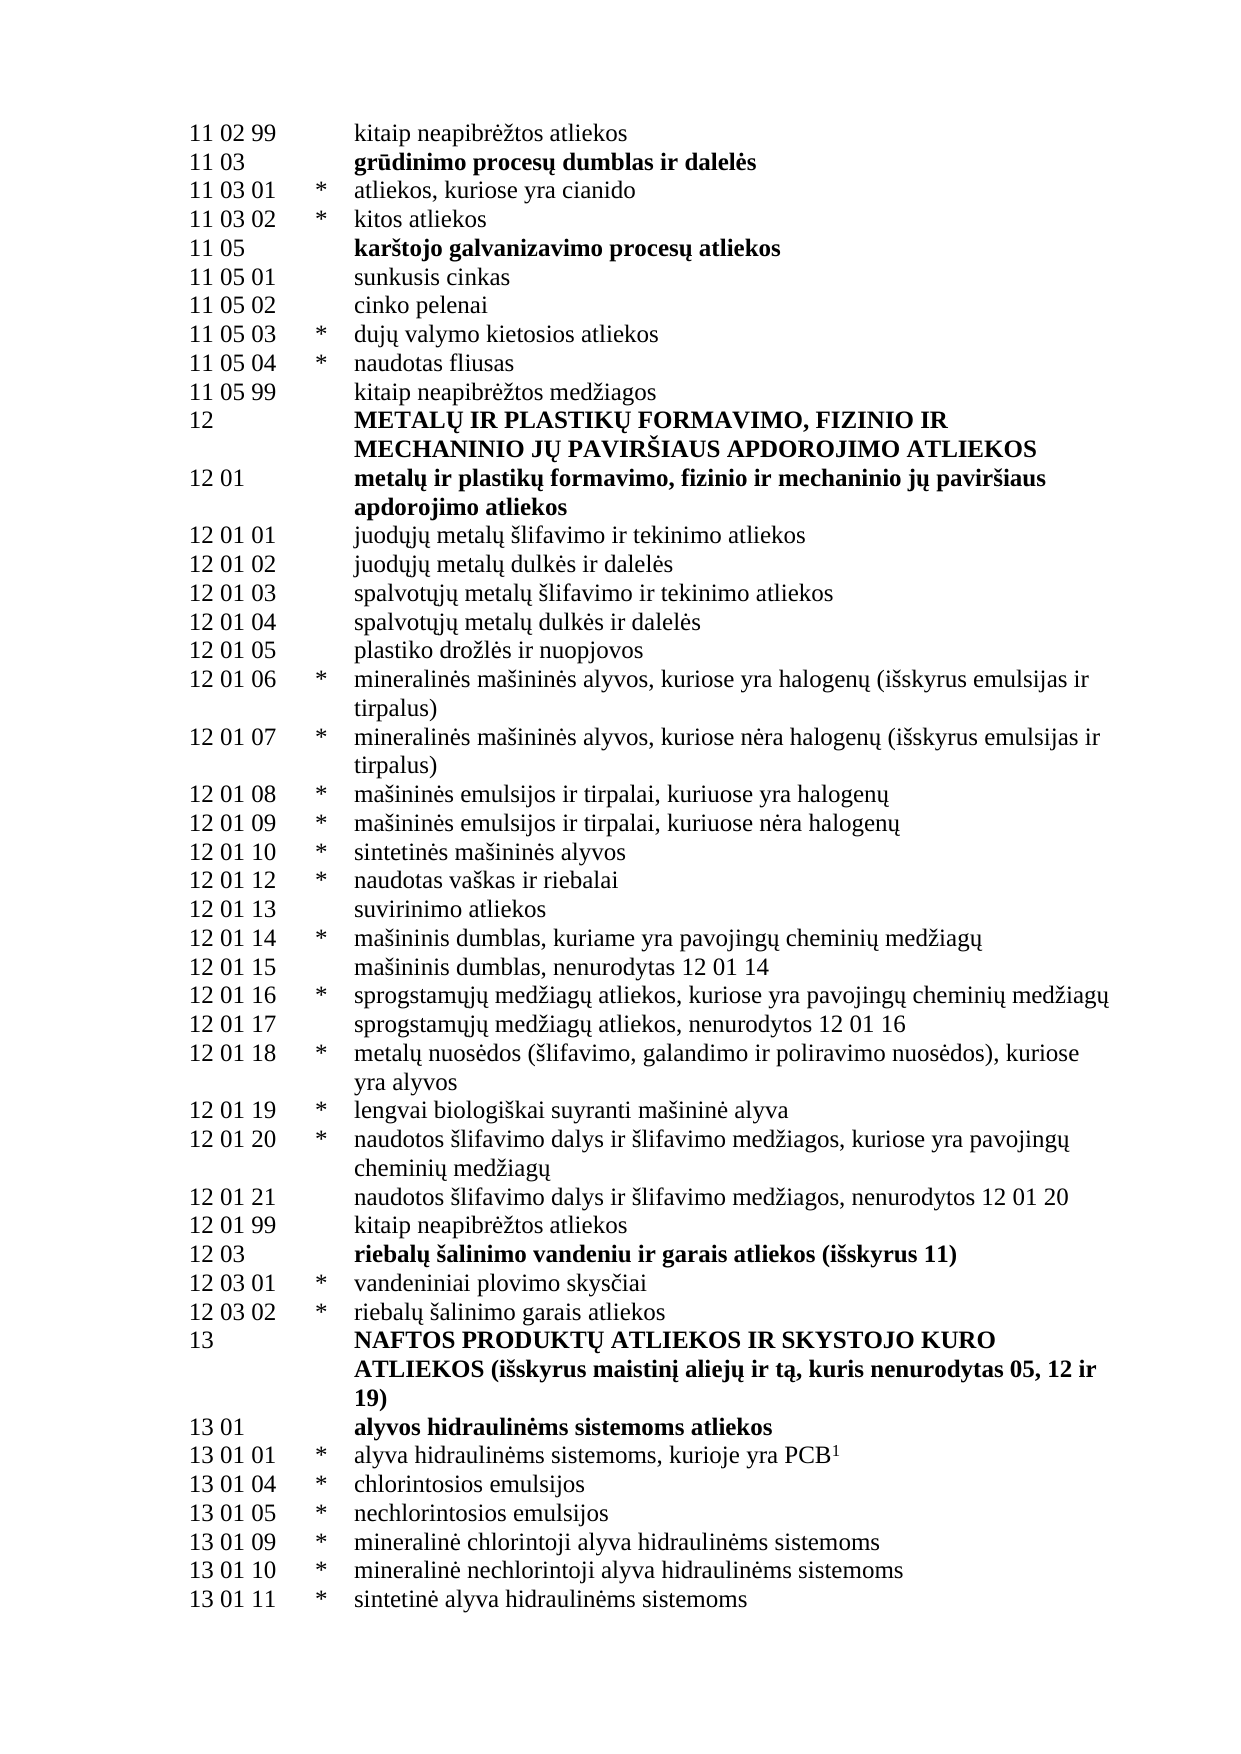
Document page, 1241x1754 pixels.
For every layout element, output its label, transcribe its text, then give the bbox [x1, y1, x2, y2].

table_cell nechlorintosios emulsijos [343, 1498, 1122, 1527]
table_cell mineralinė chlorintoji alyva hidraulinėms sistemoms [343, 1527, 1122, 1556]
table_cell 12 01 13 [177, 894, 300, 923]
table_cell * [300, 1584, 343, 1613]
table_cell vandeniniai plovimo skysčiai [343, 1268, 1122, 1297]
table_cell 12 01 19 [177, 1096, 300, 1124]
table_cell sintetinės mašininės alyvos [343, 837, 1122, 866]
table_cell mašininis dumblas, kuriame yra pavojingų cheminių medžiagų [343, 923, 1122, 952]
table_cell sunkusis cinkas [343, 262, 1122, 291]
table_cell 13 01 05 [177, 1498, 300, 1527]
table_cell [300, 291, 343, 319]
table_cell naudotos šlifavimo dalys ir šlifavimo medžiagos, kuriose yra pavojingų cheminių medžiagų [343, 1124, 1122, 1182]
table_cell grūdinimo procesų dumblas ir dalelės [343, 147, 1122, 176]
table_cell 11 05 99 [177, 377, 300, 406]
table_cell * [300, 923, 343, 952]
table_cell * [300, 348, 343, 377]
table_cell [300, 952, 343, 981]
table_cell riebalų šalinimo vandeniu ir garais atliekos (išskyrus 11) [343, 1239, 1122, 1268]
table_cell [300, 118, 343, 147]
table_cell 12 01 16 [177, 981, 300, 1009]
table_cell * [300, 176, 343, 204]
table_cell juodųjų metalų šlifavimo ir tekinimo atliekos [343, 521, 1122, 549]
table_cell 11 03 01 [177, 176, 300, 204]
table_cell [300, 607, 343, 636]
table_cell 13 01 [177, 1412, 300, 1441]
table_cell 12 03 01 [177, 1268, 300, 1297]
table_cell 13 01 11 [177, 1584, 300, 1613]
table_cell alyvos hidraulinėms sistemoms atliekos [343, 1412, 1122, 1441]
table_cell [300, 521, 343, 549]
table_cell 12 01 09 [177, 808, 300, 837]
table_cell 12 01 10 [177, 837, 300, 866]
table_cell 11 05 03 [177, 319, 300, 348]
table_cell * [300, 1124, 343, 1182]
table_cell 11 05 04 [177, 348, 300, 377]
table_cell naudotas fliusas [343, 348, 1122, 377]
table_cell 12 01 06 [177, 664, 300, 722]
table_cell dujų valymo kietosios atliekos [343, 319, 1122, 348]
table_cell [300, 1182, 343, 1211]
table_cell 12 01 03 [177, 578, 300, 607]
table_cell * [300, 808, 343, 837]
table_cell [300, 377, 343, 406]
table_cell 12 01 08 [177, 779, 300, 808]
table_cell [300, 406, 343, 463]
table_cell 12 01 14 [177, 923, 300, 952]
table_cell 11 02 99 [177, 118, 300, 147]
table_cell mineralinės mašininės alyvos, kuriose nėra halogenų (išskyrus emulsijas ir tirpalus) [343, 722, 1122, 779]
table_cell * [300, 1469, 343, 1498]
table_cell * [300, 1441, 343, 1469]
table_cell 12 [177, 406, 300, 463]
table_cell * [300, 779, 343, 808]
table_cell [300, 1326, 343, 1412]
table_cell * [300, 837, 343, 866]
table_cell 13 [177, 1326, 300, 1412]
table_cell * [300, 1297, 343, 1326]
table_cell plastiko drožlės ir nuopjovos [343, 636, 1122, 664]
table_cell [300, 233, 343, 262]
table_cell 13 01 09 [177, 1527, 300, 1556]
table_cell 12 01 18 [177, 1038, 300, 1096]
table_cell 12 01 07 [177, 722, 300, 779]
table_cell mašininis dumblas, nenurodytas 12 01 14 [343, 952, 1122, 981]
table_cell 11 05 [177, 233, 300, 262]
table_cell [300, 578, 343, 607]
table_cell kitaip neapibrėžtos medžiagos [343, 377, 1122, 406]
table_cell spalvotųjų metalų dulkės ir dalelės [343, 607, 1122, 636]
table_cell 12 01 [177, 463, 300, 521]
table_cell 12 01 12 [177, 866, 300, 894]
table_cell * [300, 1527, 343, 1556]
table_cell metalų ir plastikų formavimo, fizinio ir mechaninio jų paviršiaus apdorojimo atliekos [343, 463, 1122, 521]
table_cell * [300, 1096, 343, 1124]
table_cell juodųjų metalų dulkės ir dalelės [343, 549, 1122, 578]
table_cell [300, 1239, 343, 1268]
table_cell riebalų šalinimo garais atliekos [343, 1297, 1122, 1326]
table_cell [300, 463, 343, 521]
table_cell metalų nuosėdos (šlifavimo, galandimo ir poliravimo nuosėdos), kuriose yra alyvos [343, 1038, 1122, 1096]
table_cell 12 01 01 [177, 521, 300, 549]
table_cell [300, 894, 343, 923]
table_cell mašininės emulsijos ir tirpalai, kuriuose yra halogenų [343, 779, 1122, 808]
table_cell karštojo galvanizavimo procesų atliekos [343, 233, 1122, 262]
table_cell 13 01 01 [177, 1441, 300, 1469]
table_cell mineralinės mašininės alyvos, kuriose yra halogenų (išskyrus emulsijas ir tirpalus) [343, 664, 1122, 722]
table_cell * [300, 866, 343, 894]
table_cell 11 05 01 [177, 262, 300, 291]
table_cell 13 01 10 [177, 1556, 300, 1584]
table_cell [300, 1009, 343, 1038]
table_cell * [300, 981, 343, 1009]
table_cell [300, 147, 343, 176]
table_cell NAFTOS PRODUKTŲ ATLIEKOS IR SKYSTOJO KURO ATLIEKOS (išskyrus maistinį aliejų ir tą, kuris nenurodytas 05, 12 ir 19) [343, 1326, 1122, 1412]
table_cell naudotos šlifavimo dalys ir šlifavimo medžiagos, nenurodytos 12 01 20 [343, 1182, 1122, 1211]
table_cell [300, 1412, 343, 1441]
table_cell kitos atliekos [343, 204, 1122, 233]
table_cell kitaip neapibrėžtos atliekos [343, 118, 1122, 147]
table_cell cinko pelenai [343, 291, 1122, 319]
table_cell 11 05 02 [177, 291, 300, 319]
table_cell 12 01 04 [177, 607, 300, 636]
table_cell [300, 549, 343, 578]
table_cell * [300, 1498, 343, 1527]
table_cell * [300, 1268, 343, 1297]
table_cell sintetinė alyva hidraulinėms sistemoms [343, 1584, 1122, 1613]
table_cell 12 03 [177, 1239, 300, 1268]
table_cell kitaip neapibrėžtos atliekos [343, 1211, 1122, 1239]
table_cell 12 01 20 [177, 1124, 300, 1182]
table_cell atliekos, kuriose yra cianido [343, 176, 1122, 204]
table_cell 12 01 02 [177, 549, 300, 578]
table_cell 13 01 04 [177, 1469, 300, 1498]
table_cell naudotas vaškas ir riebalai [343, 866, 1122, 894]
table_cell 12 01 17 [177, 1009, 300, 1038]
table_cell 12 01 99 [177, 1211, 300, 1239]
table_cell * [300, 722, 343, 779]
table_cell sprogstamųjų medžiagų atliekos, kuriose yra pavojingų cheminių medžiagų [343, 981, 1122, 1009]
table_cell 12 01 15 [177, 952, 300, 981]
table_cell spalvotųjų metalų šlifavimo ir tekinimo atliekos [343, 578, 1122, 607]
table_cell * [300, 664, 343, 722]
table_cell 12 03 02 [177, 1297, 300, 1326]
table_cell * [300, 204, 343, 233]
table_cell mašininės emulsijos ir tirpalai, kuriuose nėra halogenų [343, 808, 1122, 837]
table_cell chlorintosios emulsijos [343, 1469, 1122, 1498]
table_cell alyva hidraulinėms sistemoms, kurioje yra PCB1 [343, 1441, 1122, 1469]
table_cell * [300, 319, 343, 348]
table_cell suvirinimo atliekos [343, 894, 1122, 923]
table_cell sprogstamųjų medžiagų atliekos, nenurodytos 12 01 16 [343, 1009, 1122, 1038]
table_cell [300, 262, 343, 291]
table_cell [300, 1211, 343, 1239]
table_cell METALŲ IR PLASTIKŲ FORMAVIMO, FIZINIO IR MECHANINIO JŲ PAVIRŠIAUS APDOROJIMO ATLIEKOS [343, 406, 1122, 463]
table_cell 11 03 [177, 147, 300, 176]
table_cell 12 01 21 [177, 1182, 300, 1211]
table_cell * [300, 1556, 343, 1584]
table_cell [300, 636, 343, 664]
table_cell * [300, 1038, 343, 1096]
table_cell 12 01 05 [177, 636, 300, 664]
table_cell mineralinė nechlorintoji alyva hidraulinėms sistemoms [343, 1556, 1122, 1584]
table_cell 11 03 02 [177, 204, 300, 233]
table_cell lengvai biologiškai suyranti mašininė alyva [343, 1096, 1122, 1124]
